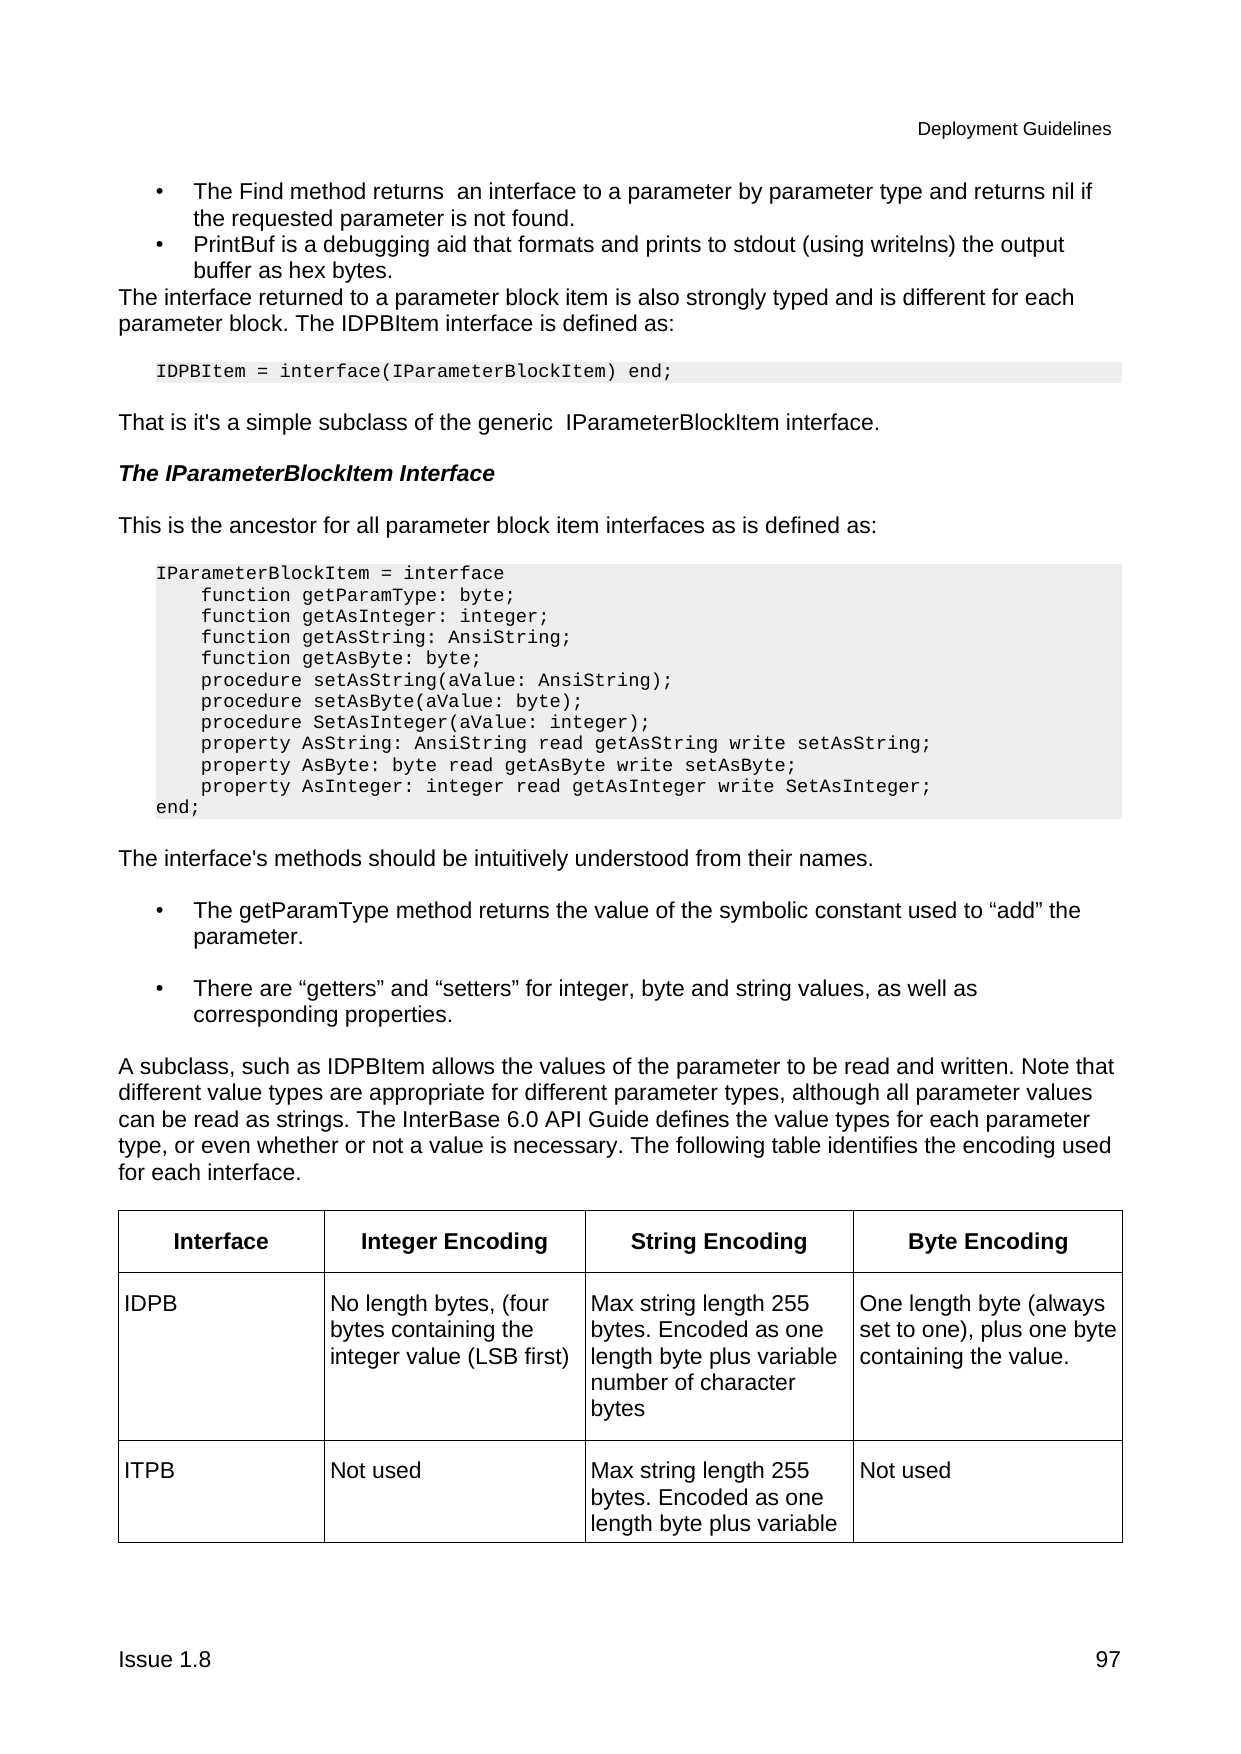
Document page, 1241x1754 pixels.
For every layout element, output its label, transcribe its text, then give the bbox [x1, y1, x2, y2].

text function getAsByte: byte; [156, 649, 1122, 670]
text property AsString: AnsiString read getAsString write setAsString; [156, 734, 1122, 755]
text A subclass, such as IDPBItem allows the values of the parameter to be read and written. Note that different value types are appropriate for different parameter types, although all parameter values can be read as strings. The InterBase 6.0 API Guide defines the value types for each parameter type, or even whether or not a value is necessary. The following table identifies the encoding used for each interface. [118, 1053, 1122, 1185]
list The getParamType method returns the value of the symbolic constant used to “add” the parameter. [156, 897, 1122, 949]
text The interface returned to a parameter block item is also strongly typed and is different for each parameter block. The IDPBItem interface is defined as: [118, 283, 1122, 336]
text function getAsInteger: integer; [156, 607, 1122, 628]
text function getAsString: AnsiString; [156, 628, 1122, 649]
text procedure SetAsInteger(aValue: integer); [156, 713, 1122, 734]
table_cell One length byte (always set to one), plus one byte containing the value. [854, 1273, 1122, 1439]
text The interface's methods should be intuitively understood from their names. [118, 845, 1122, 871]
text That is it's a simple subclass of the generic IParameterBlockItem interface. [118, 408, 1122, 435]
table_cell Max string length 255 bytes. Encoded as one length byte plus variable number of character bytes [586, 1273, 853, 1439]
text procedure setAsString(aValue: AnsiString); [156, 670, 1122, 692]
table_cell ITPB [119, 1441, 324, 1542]
text property AsByte: byte read getAsByte write setAsByte; [156, 755, 1122, 777]
table_cell Not used [854, 1441, 1122, 1542]
list There are “getters” and “setters” for integer, byte and string values, as well as corresponding properties. [156, 975, 1122, 1027]
text IParameterBlockItem = interface [156, 564, 1122, 585]
table_cell IDPB [119, 1273, 324, 1439]
table_cell Max string length 255 bytes. Encoded as one length byte plus variable [586, 1441, 853, 1542]
text IDPBItem = interface(IParameterBlockItem) end; [156, 362, 1122, 383]
text end; [156, 798, 1122, 819]
text This is the ancestor for all parameter block item interfaces as is defined as: [118, 512, 1122, 539]
table_header Integer Encoding [325, 1211, 585, 1272]
table_cell No length bytes, (four bytes containing the integer value (LSB first) [325, 1273, 585, 1439]
table_header Byte Encoding [854, 1211, 1122, 1272]
table_header Interface [119, 1211, 324, 1272]
text The IParameterBlockItem Interface [118, 460, 1122, 487]
table_header String Encoding [586, 1211, 853, 1272]
table_cell Not used [325, 1441, 585, 1542]
text function getParamType: byte; [156, 585, 1122, 607]
list The Find method returns an interface to a parameter by parameter type and returns nil if the requested parameter is not found. [156, 178, 1122, 231]
text procedure setAsByte(aValue: byte); [156, 692, 1122, 713]
text property AsInteger: integer read getAsInteger write SetAsInteger; [156, 777, 1122, 798]
list PrintBuf is a debugging aid that formats and prints to stdout (using writelns) the output buffer as hex bytes. [156, 231, 1122, 283]
